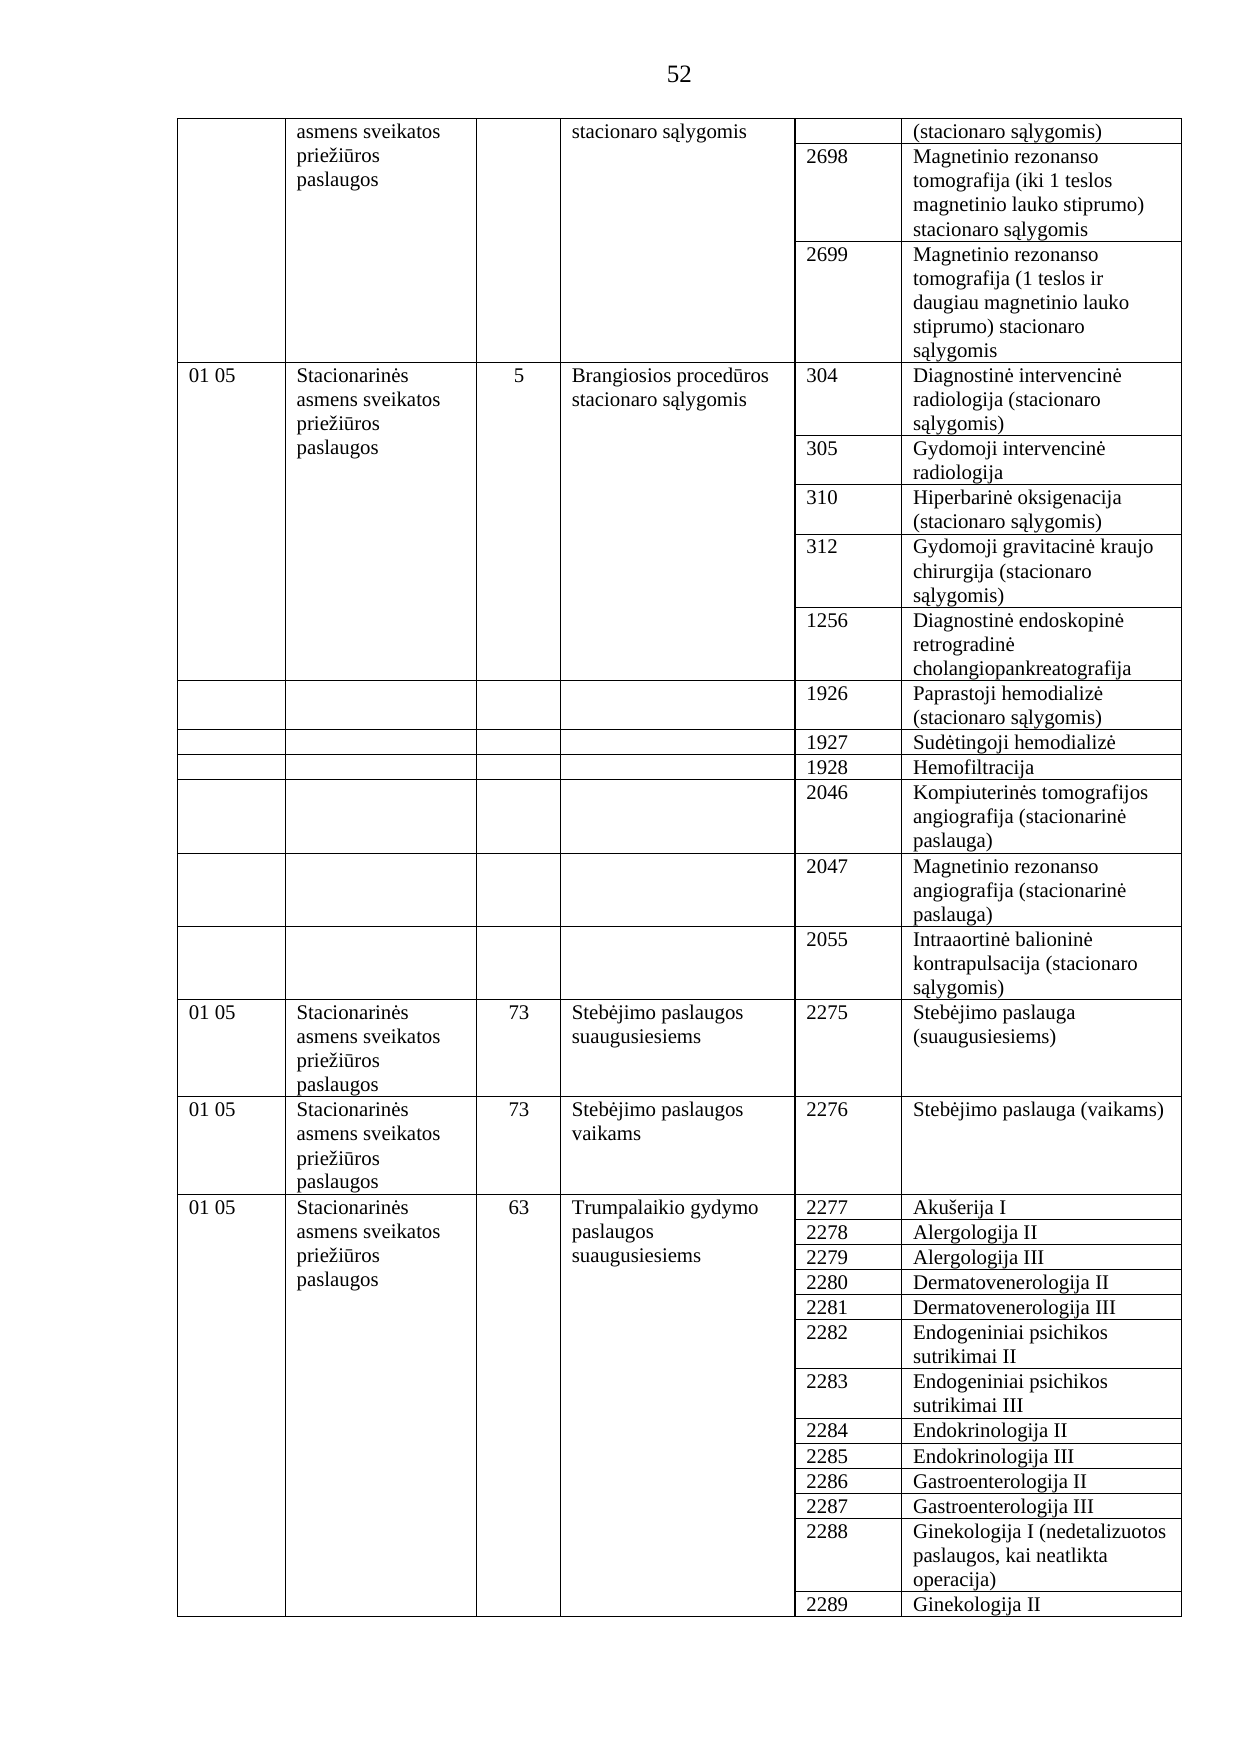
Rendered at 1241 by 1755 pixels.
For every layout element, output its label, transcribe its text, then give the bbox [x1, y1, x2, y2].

table_cell 2047 [796, 854, 901, 926]
table_cell Stebėjimo paslauga (vaikams) [902, 1097, 1181, 1193]
table_cell 2283 [796, 1369, 901, 1417]
table_cell Gydomoji gravitacinė kraujo chirurgija (stacionaro sąlygomis) [902, 535, 1181, 607]
table_cell (stacionaro sąlygomis) [902, 119, 1181, 143]
table_cell 2278 [796, 1220, 901, 1244]
table_cell [561, 780, 794, 852]
table_cell 2277 [796, 1195, 901, 1219]
table_cell Gastroenterologija III [902, 1494, 1181, 1518]
table_cell Akušerija I [902, 1195, 1181, 1219]
table_cell Stacionarinės asmens sveikatos priežiūros paslaugos [286, 1195, 476, 1616]
table_cell [286, 854, 476, 926]
table_cell 2284 [796, 1419, 901, 1442]
table_cell [178, 854, 285, 926]
table_cell 2282 [796, 1320, 901, 1368]
table_cell 310 [796, 485, 901, 533]
table_cell Brangiosios procedūros stacionaro sąlygomis [561, 363, 794, 680]
table_cell [477, 854, 560, 926]
table_cell [286, 780, 476, 852]
table_cell Stebėjimo paslauga (suaugusiesiems) [902, 1000, 1181, 1096]
table_cell 2279 [796, 1245, 901, 1269]
table_cell [286, 681, 476, 729]
table_cell Gastroenterologija II [902, 1469, 1181, 1493]
table_cell Endokrinologija III [902, 1444, 1181, 1468]
table_cell 2289 [796, 1592, 901, 1616]
table_cell 304 [796, 363, 901, 435]
table_cell 2281 [796, 1295, 901, 1319]
table_cell [178, 927, 285, 999]
table_cell Diagnostinė endoskopinė retrogradinė cholangiopankreatografija [902, 608, 1181, 680]
table_cell [561, 755, 794, 779]
table_cell [477, 927, 560, 999]
table_cell Gydomoji intervencinė radiologija [902, 436, 1181, 484]
table_cell 01 05 [178, 1000, 285, 1096]
table_cell 312 [796, 535, 901, 607]
table_cell 2285 [796, 1444, 901, 1468]
table_cell 1927 [796, 730, 901, 754]
table_cell Dermatovenerologija III [902, 1295, 1181, 1319]
table_cell 73 [477, 1000, 560, 1096]
table_cell Ginekologija I (nedetalizuotos paslaugos, kai neatlikta operacija) [902, 1519, 1181, 1591]
table_cell [561, 854, 794, 926]
table_cell 2055 [796, 927, 901, 999]
table_cell Trumpalaikio gydymo paslaugos suaugusiesiems [561, 1195, 794, 1616]
table_cell Endogeniniai psichikos sutrikimai II [902, 1320, 1181, 1368]
table_cell Diagnostinė intervencinė radiologija (stacionaro sąlygomis) [902, 363, 1181, 435]
table_cell 2287 [796, 1494, 901, 1518]
table_cell Stebėjimo paslaugos vaikams [561, 1097, 794, 1193]
table_cell [178, 119, 285, 362]
table_cell [178, 730, 285, 754]
table_cell [477, 119, 560, 362]
table_cell Stacionarinės asmens sveikatos priežiūros paslaugos [286, 1000, 476, 1096]
table_cell 01 05 [178, 363, 285, 680]
table_cell Endogeniniai psichikos sutrikimai III [902, 1369, 1181, 1417]
table_cell Kompiuterinės tomografijos angiografija (stacionarinė paslauga) [902, 780, 1181, 852]
table_cell Magnetinio rezonanso angiografija (stacionarinė paslauga) [902, 854, 1181, 926]
table_cell 2276 [796, 1097, 901, 1193]
table_cell Hemofiltracija [902, 755, 1181, 779]
table_cell Ginekologija II [902, 1592, 1181, 1616]
table_cell Intraaortinė balioninė kontrapulsacija (stacionaro sąlygomis) [902, 927, 1181, 999]
table_cell 01 05 [178, 1195, 285, 1616]
table_cell Stacionarinės asmens sveikatos priežiūros paslaugos [286, 363, 476, 680]
table_cell [178, 755, 285, 779]
table_cell Stebėjimo paslaugos suaugusiesiems [561, 1000, 794, 1096]
table_cell 2046 [796, 780, 901, 852]
table_cell Hiperbarinė oksigenacija (stacionaro sąlygomis) [902, 485, 1181, 533]
table_cell Alergologija III [902, 1245, 1181, 1269]
table_cell [561, 730, 794, 754]
table_cell [561, 927, 794, 999]
table_cell 5 [477, 363, 560, 680]
table_cell 2275 [796, 1000, 901, 1096]
table_cell [477, 681, 560, 729]
table_cell 1256 [796, 608, 901, 680]
table_cell [477, 730, 560, 754]
table_cell 305 [796, 436, 901, 484]
table_cell 1926 [796, 681, 901, 729]
table_cell Stacionarinės asmens sveikatos priežiūros paslaugos [286, 1097, 476, 1193]
table_cell stacionaro sąlygomis [561, 119, 794, 362]
table_cell [286, 927, 476, 999]
table_cell [477, 780, 560, 852]
table_cell [178, 780, 285, 852]
table_cell 1928 [796, 755, 901, 779]
table_cell [477, 755, 560, 779]
table_cell Endokrinologija II [902, 1419, 1181, 1442]
table_cell asmens sveikatos priežiūros paslaugos [286, 119, 476, 362]
table_cell [796, 119, 901, 143]
table_cell [178, 681, 285, 729]
table_cell 2699 [796, 242, 901, 362]
table_cell Dermatovenerologija II [902, 1270, 1181, 1294]
table_cell 2698 [796, 144, 901, 241]
table_cell [286, 755, 476, 779]
table_cell 2286 [796, 1469, 901, 1493]
table_cell 63 [477, 1195, 560, 1616]
table_cell Sudėtingoji hemodializė [902, 730, 1181, 754]
table_cell [286, 730, 476, 754]
table_cell 2280 [796, 1270, 901, 1294]
table_cell 73 [477, 1097, 560, 1193]
table_cell [561, 681, 794, 729]
table_cell 01 05 [178, 1097, 285, 1193]
table_cell Alergologija II [902, 1220, 1181, 1244]
table_cell Paprastoji hemodializė (stacionaro sąlygomis) [902, 681, 1181, 729]
table_cell 2288 [796, 1519, 901, 1591]
